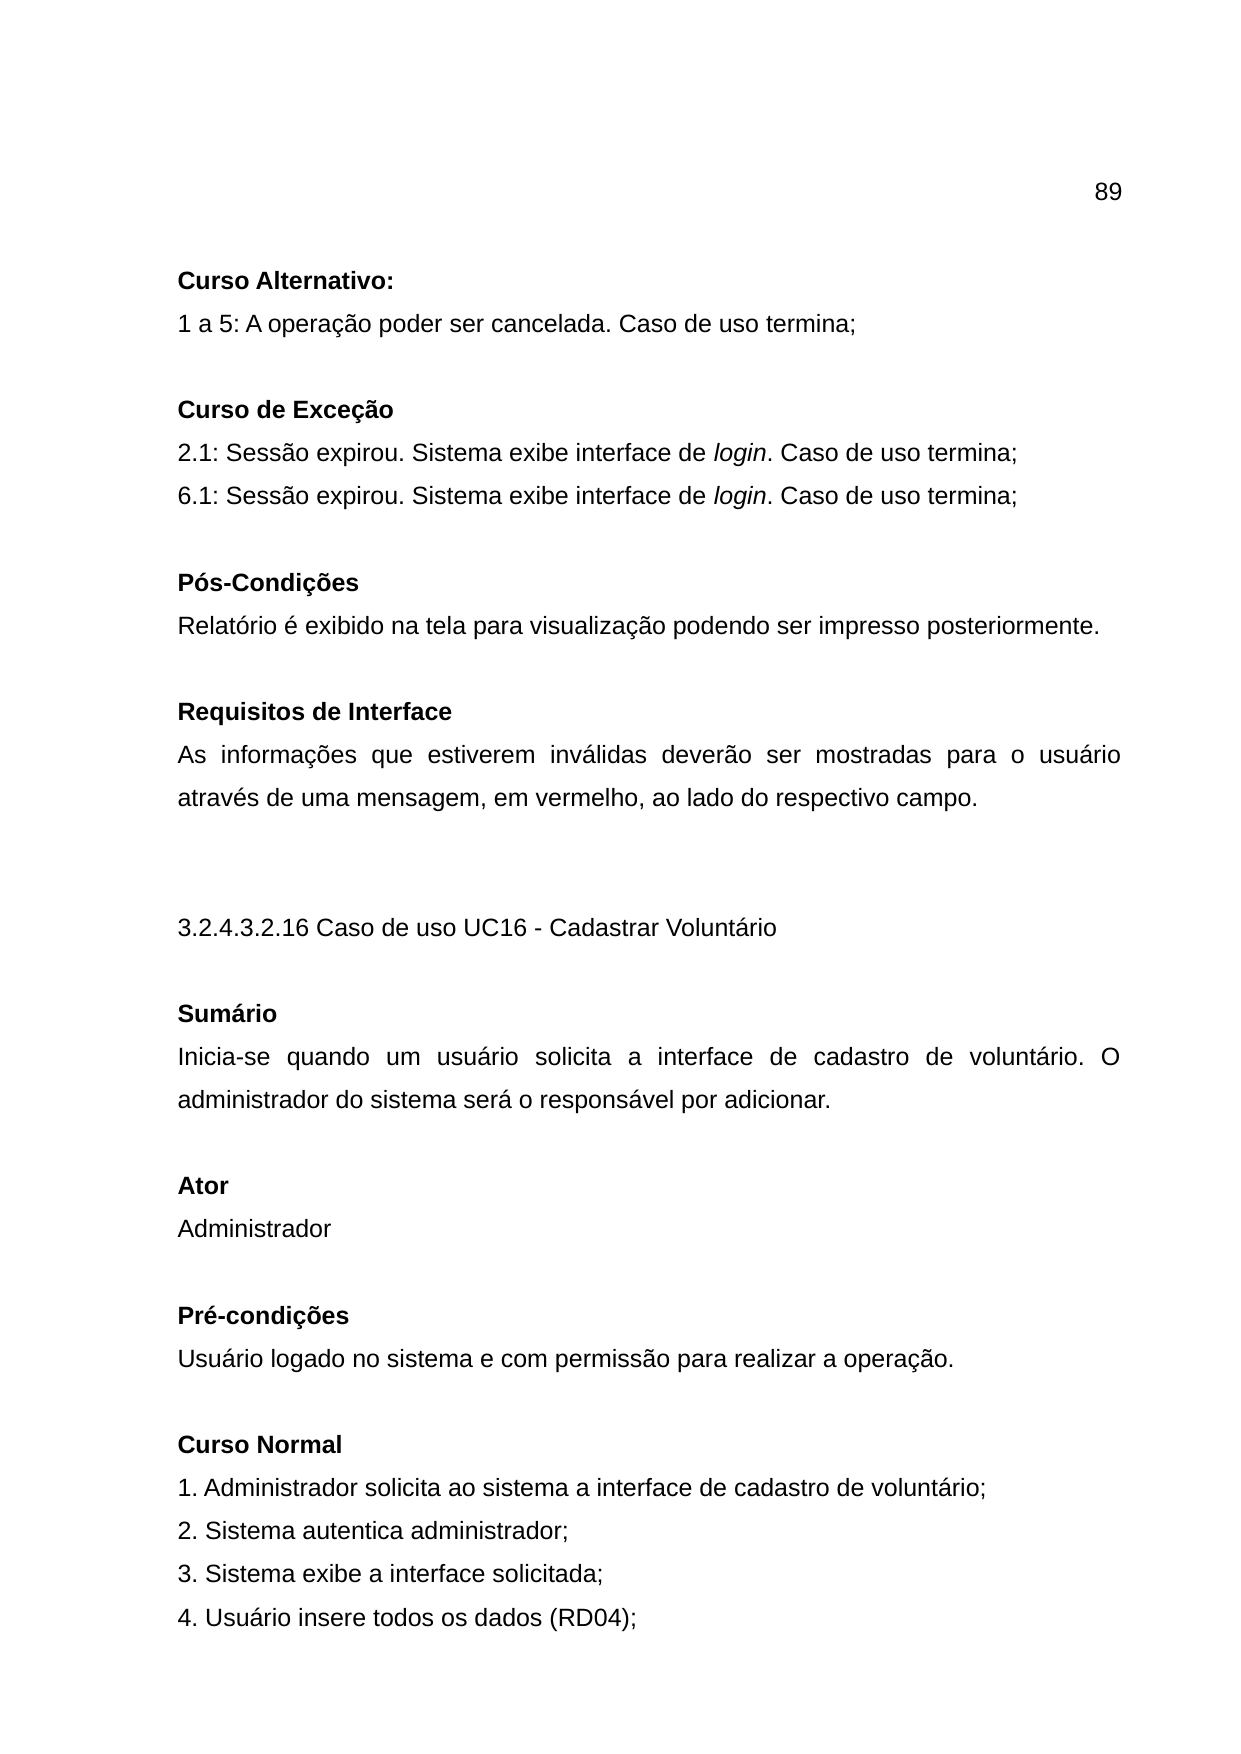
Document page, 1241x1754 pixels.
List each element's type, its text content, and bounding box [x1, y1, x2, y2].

text As informações que estiverem inválidas deverão ser mostradas para o usuário através de uma mensagem, em vermelho, ao lado do respectivo campo. [177, 740, 1122, 812]
text Usuário logado no sistema e com permissão para realizar a operação. [177, 1344, 1122, 1373]
text 3. Sistema exibe a interface solicitada; [177, 1559, 1122, 1588]
text Pós-Condições [177, 568, 1122, 596]
text Inicia-se quando um usuário solicita a interface de cadastro de voluntário. O administrador do sistema será o responsável por adicionar. [177, 1042, 1122, 1114]
text 1. Administrador solicita ao sistema a interface de cadastro de voluntário; [177, 1473, 1122, 1502]
text Ator [177, 1171, 1122, 1200]
text Curso Alternativo: [177, 266, 1122, 294]
text 2.1: Sessão expirou. Sistema exibe interface de login. Caso de uso termina; [177, 438, 1122, 467]
text Sumário [177, 999, 1122, 1028]
text Relatório é exibido na tela para visualização podendo ser impresso posteriormente. [177, 611, 1122, 639]
text Curso de Exceção [177, 395, 1122, 424]
text 3.2.4.3.2.16 Caso de uso UC16 - Cadastrar Voluntário [177, 913, 1122, 941]
text 2. Sistema autentica administrador; [177, 1516, 1122, 1545]
text Curso Normal [177, 1430, 1122, 1459]
text 6.1: Sessão expirou. Sistema exibe interface de login. Caso de uso termina; [177, 481, 1122, 510]
text Requisitos de Interface [177, 697, 1122, 726]
text 4. Usuário insere todos os dados (RD04); [177, 1603, 1122, 1631]
text Administrador [177, 1214, 1122, 1243]
text Pré-condições [177, 1301, 1122, 1329]
text 1 a 5: A operação poder ser cancelada. Caso de uso termina; [177, 309, 1122, 338]
